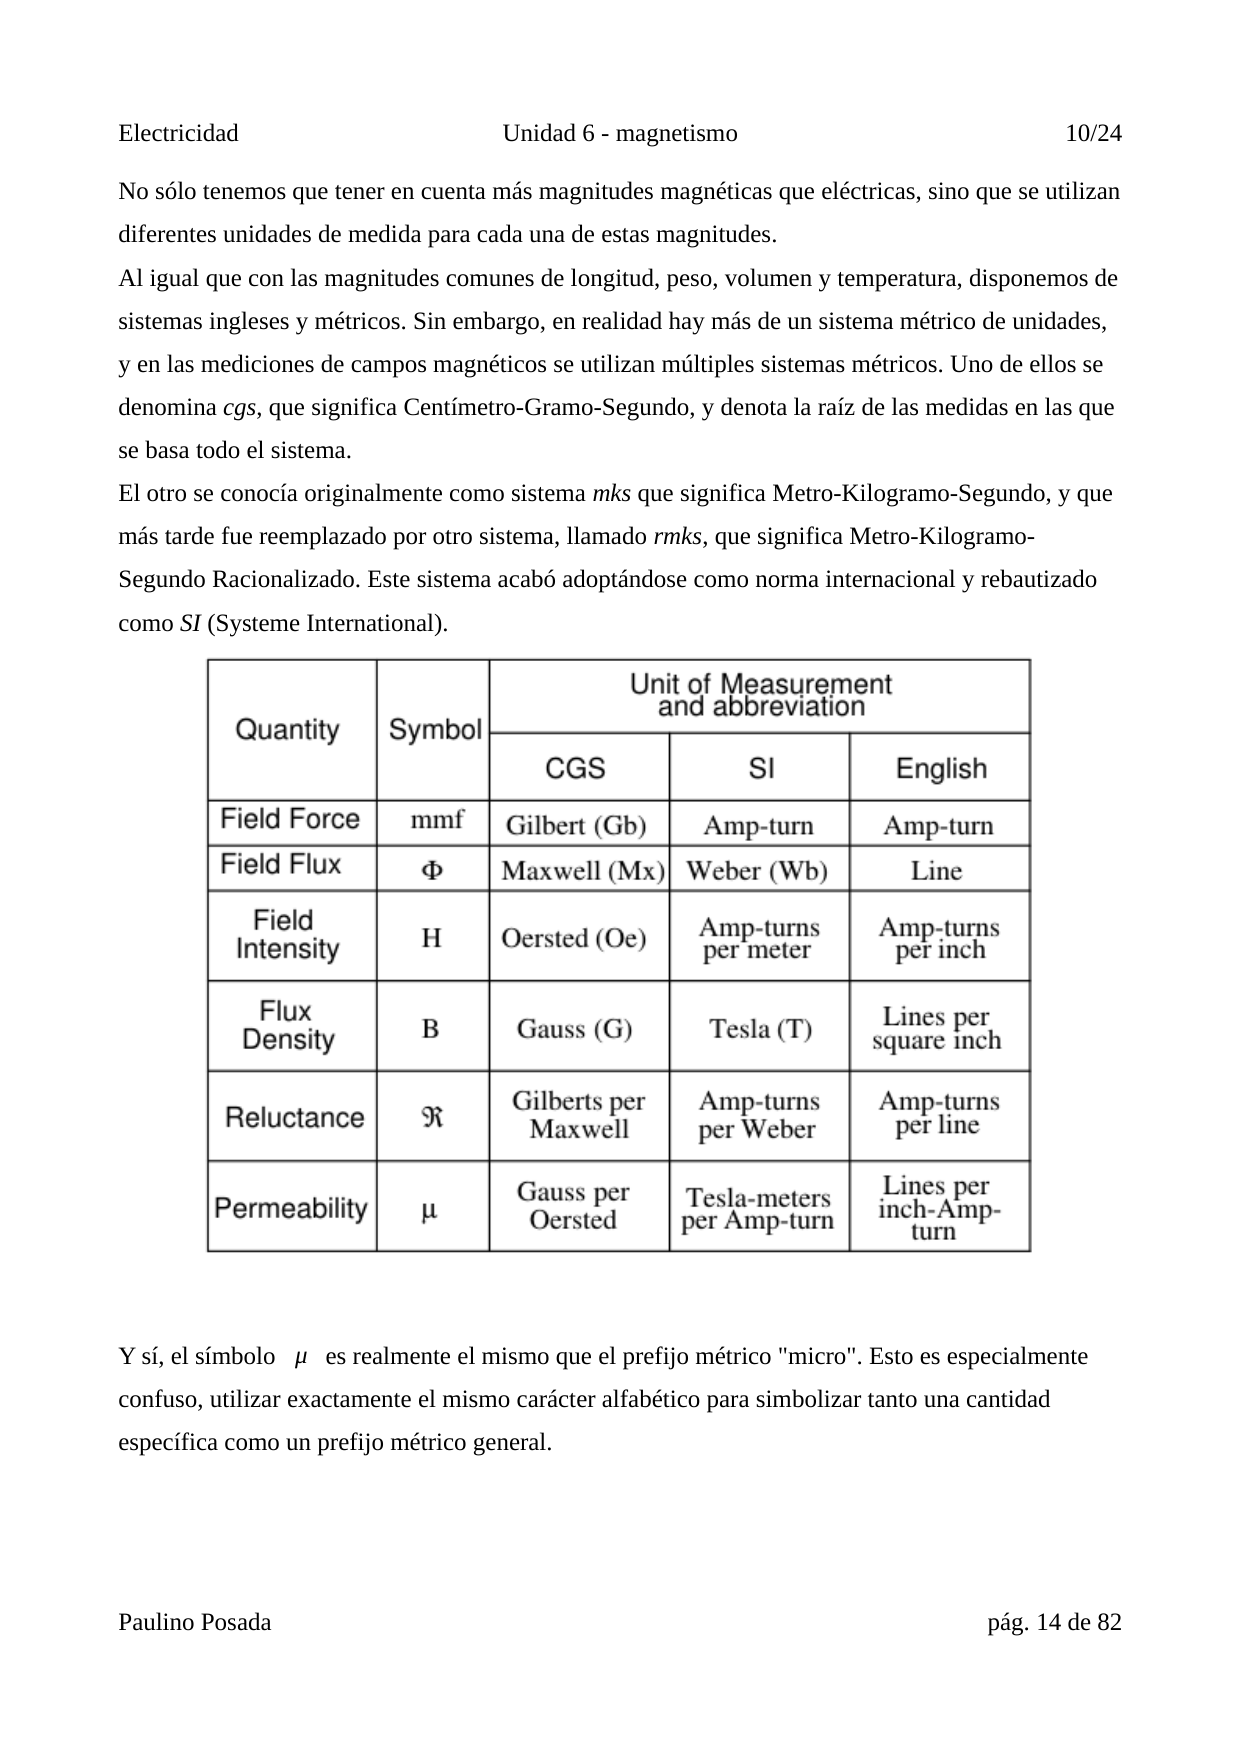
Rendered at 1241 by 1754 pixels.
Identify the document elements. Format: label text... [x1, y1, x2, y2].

picture [195, 650, 1045, 1254]
text Al igual que con las magnitudes comunes de longitud, peso, volumen y temperatura, disponemos de sistemas ingleses y métricos. Sin embargo, en realidad hay más de un sistema métrico de unidades, y en las mediciones de campos magnéticos se utilizan múltiples sistemas métricos. Uno de ellos se denomina cgs, que significa Centímetro-Gramo-Segundo, y denota la raíz de las medidas en las que se basa todo el sistema. [118, 263, 1122, 464]
text Y sí, el símboloes realmente el mismo que el prefijo métrico "micro". Esto es especialmente [118, 1341, 1122, 1369]
text No sólo tenemos que tener en cuenta más magnitudes magnéticas que eléctricas, sino que se utilizan diferentes unidades de medida para cada una de estas magnitudes. [118, 176, 1122, 248]
text El otro se conocía originalmente como sistema mks que significa Metro-Kilogramo-Segundo, y que más tarde fue reemplazado por otro sistema, llamado rmks, que significa Metro-Kilogramo-Segundo Racionalizado. Este sistema acabó adoptándose como norma internacional y rebautizado como SI (Systeme International). [118, 478, 1122, 636]
text confuso, utilizar exactamente el mismo carácter alfabético para simbolizar tanto una cantidad específica como un prefijo métrico general. [118, 1384, 1122, 1456]
